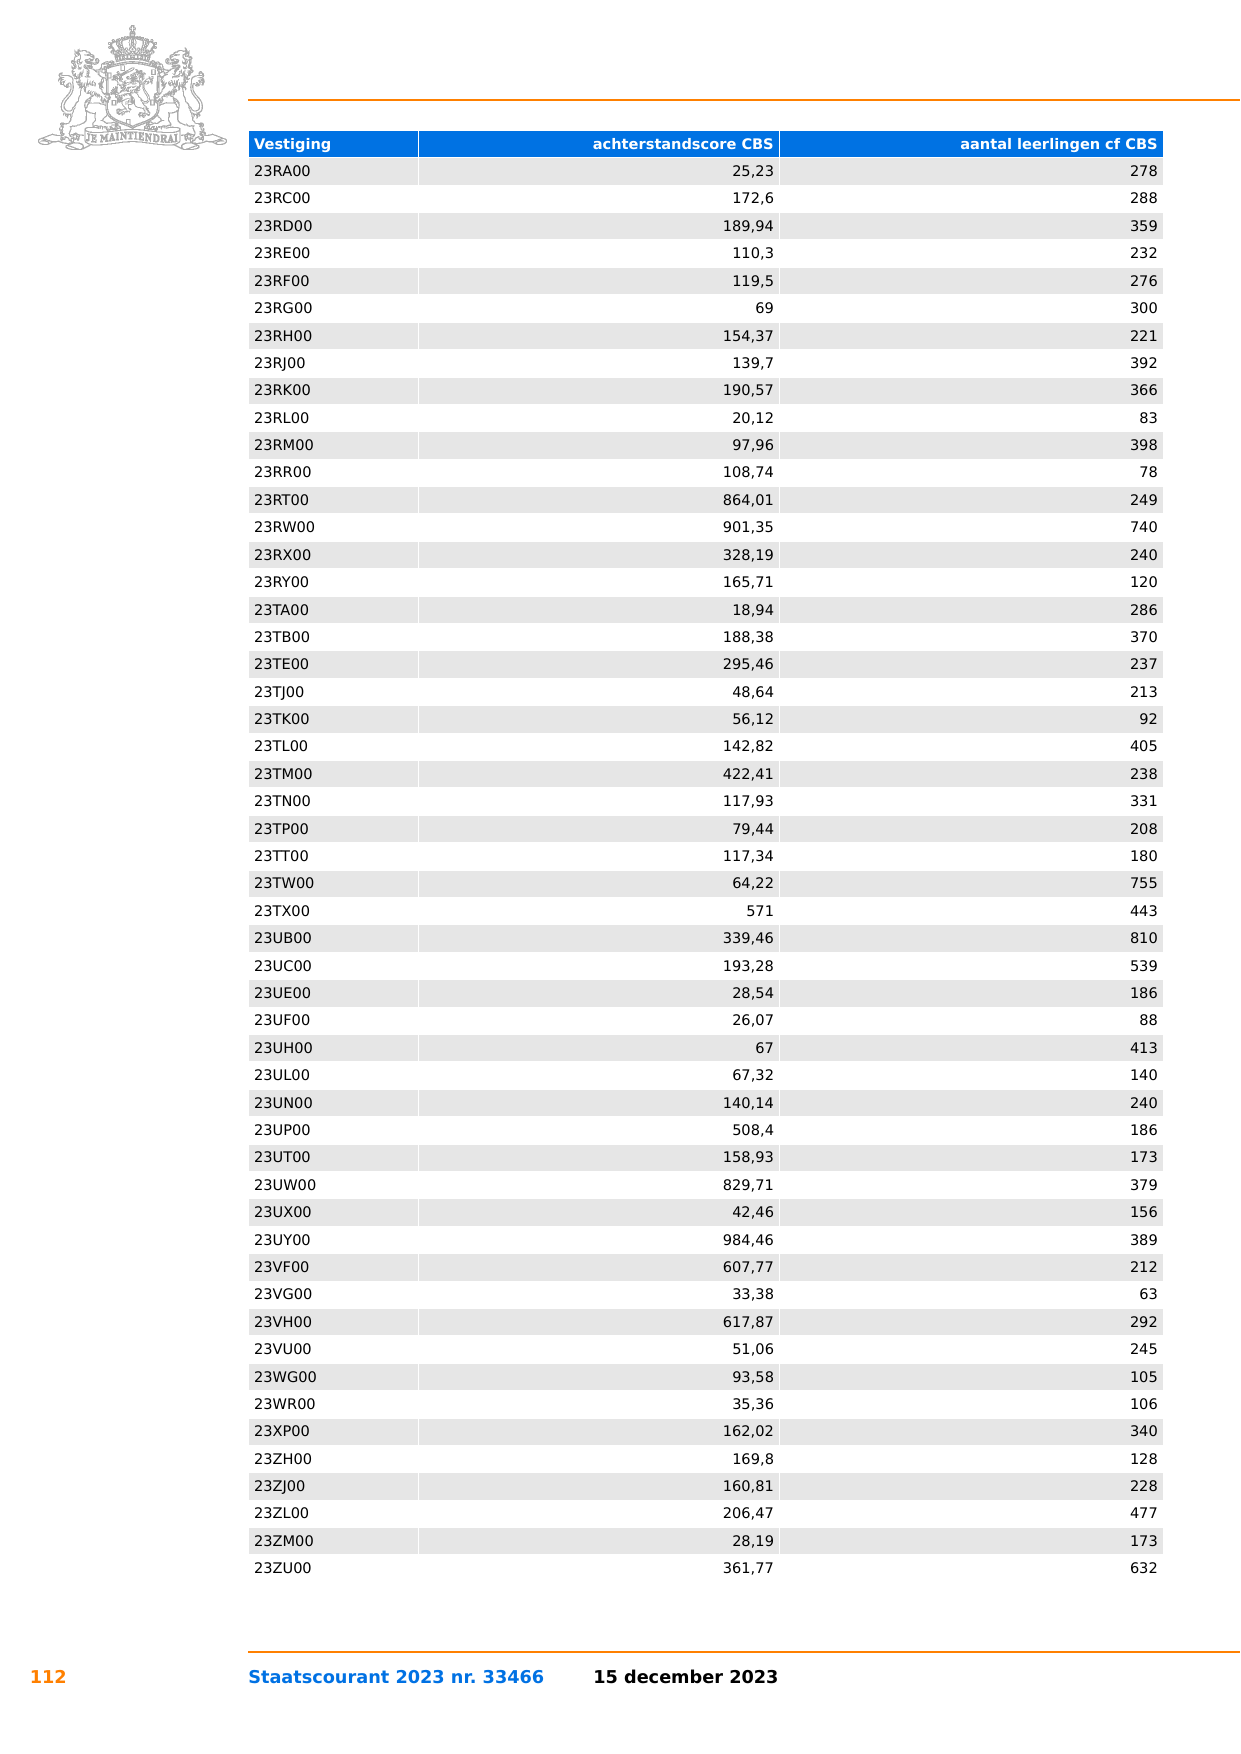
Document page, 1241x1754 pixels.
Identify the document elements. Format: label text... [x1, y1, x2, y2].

table_cell 23RH00 [249, 323, 418, 349]
table_cell 245 [780, 1336, 1163, 1363]
table_cell 23WG00 [249, 1364, 418, 1390]
table_cell 366 [780, 378, 1163, 404]
table_cell 379 [780, 1172, 1163, 1198]
table_cell 23UE00 [249, 980, 418, 1007]
table_cell 78 [780, 460, 1163, 486]
table_cell 110,3 [419, 241, 779, 267]
table_cell 165,71 [419, 569, 779, 596]
table_cell 23ZJ00 [249, 1473, 418, 1500]
table_cell 292 [780, 1309, 1163, 1335]
table_cell 23TW00 [249, 871, 418, 897]
table_cell 190,57 [419, 378, 779, 404]
table_cell 23UN00 [249, 1090, 418, 1116]
table_cell 740 [780, 515, 1163, 541]
table_cell 28,54 [419, 980, 779, 1007]
table_cell 23RE00 [249, 241, 418, 267]
table_cell 172,6 [419, 186, 779, 212]
table_cell 23XP00 [249, 1419, 418, 1445]
table_cell 93,58 [419, 1364, 779, 1390]
table_cell 23UC00 [249, 953, 418, 979]
table_cell 26,07 [419, 1008, 779, 1034]
table_cell 67 [419, 1035, 779, 1061]
table_cell 186 [780, 1117, 1163, 1143]
table_cell 23UW00 [249, 1172, 418, 1198]
table_cell 413 [780, 1035, 1163, 1061]
table_cell 249 [780, 487, 1163, 513]
table_cell 829,71 [419, 1172, 779, 1198]
table_cell 140 [780, 1063, 1163, 1089]
table_cell 186 [780, 980, 1163, 1007]
table_cell 83 [780, 405, 1163, 431]
table_cell 120 [780, 569, 1163, 596]
table_cell 23ZU00 [249, 1556, 418, 1582]
table_cell 140,14 [419, 1090, 779, 1116]
table_cell 398 [780, 432, 1163, 459]
picture [38, 25, 227, 150]
table_cell 607,77 [419, 1254, 779, 1281]
table_cell 508,4 [419, 1117, 779, 1143]
table_cell 221 [780, 323, 1163, 349]
table_cell 97,96 [419, 432, 779, 459]
table_header aantal leerlingen cf CBS [780, 131, 1163, 157]
table_cell 340 [780, 1419, 1163, 1445]
table_cell 35,36 [419, 1391, 779, 1417]
table_cell 23TA00 [249, 597, 418, 623]
table_cell 42,46 [419, 1199, 779, 1226]
table_cell 117,93 [419, 789, 779, 815]
table_cell 240 [780, 1090, 1163, 1116]
table_cell 208 [780, 816, 1163, 842]
table_cell 23VU00 [249, 1336, 418, 1363]
table_cell 206,47 [419, 1501, 779, 1527]
table_cell 23RC00 [249, 186, 418, 212]
table_cell 51,06 [419, 1336, 779, 1363]
table_cell 23UT00 [249, 1145, 418, 1171]
table_cell 139,7 [419, 350, 779, 376]
table_cell 23RT00 [249, 487, 418, 513]
table_header Vestiging [249, 131, 418, 157]
table_cell 23RA00 [249, 158, 418, 185]
table_cell 23TX00 [249, 898, 418, 924]
table_cell 23RJ00 [249, 350, 418, 376]
table_cell 169,8 [419, 1446, 779, 1472]
table_cell 108,74 [419, 460, 779, 486]
table_cell 23TK00 [249, 706, 418, 733]
table_cell 23ZM00 [249, 1528, 418, 1554]
table_cell 173 [780, 1528, 1163, 1554]
table_cell 18,94 [419, 597, 779, 623]
table_cell 278 [780, 158, 1163, 185]
table_cell 20,12 [419, 405, 779, 431]
table_cell 189,94 [419, 213, 779, 239]
table_cell 158,93 [419, 1145, 779, 1171]
table_header achterstandscore CBS [419, 131, 779, 157]
table_cell 23RG00 [249, 295, 418, 322]
table_cell 901,35 [419, 515, 779, 541]
table_cell 331 [780, 789, 1163, 815]
table_cell 79,44 [419, 816, 779, 842]
table_cell 539 [780, 953, 1163, 979]
table_cell 23TJ00 [249, 679, 418, 705]
table_cell 156 [780, 1199, 1163, 1226]
table_cell 392 [780, 350, 1163, 376]
table_cell 23VF00 [249, 1254, 418, 1281]
table_cell 154,37 [419, 323, 779, 349]
table_cell 23UX00 [249, 1199, 418, 1226]
table_cell 33,38 [419, 1282, 779, 1308]
table_cell 23WR00 [249, 1391, 418, 1417]
table_cell 193,28 [419, 953, 779, 979]
table_cell 23RY00 [249, 569, 418, 596]
table_cell 23UL00 [249, 1063, 418, 1089]
table_cell 69 [419, 295, 779, 322]
table_cell 23TB00 [249, 624, 418, 650]
table_cell 23UY00 [249, 1227, 418, 1253]
table_cell 142,82 [419, 734, 779, 760]
table_cell 405 [780, 734, 1163, 760]
table_cell 48,64 [419, 679, 779, 705]
table_cell 23RR00 [249, 460, 418, 486]
table_cell 162,02 [419, 1419, 779, 1445]
table_cell 23TL00 [249, 734, 418, 760]
table_cell 370 [780, 624, 1163, 650]
table_cell 810 [780, 925, 1163, 952]
table_cell 23RM00 [249, 432, 418, 459]
table_cell 180 [780, 843, 1163, 869]
table_cell 23TT00 [249, 843, 418, 869]
table_cell 63 [780, 1282, 1163, 1308]
table_cell 477 [780, 1501, 1163, 1527]
table_cell 286 [780, 597, 1163, 623]
table_cell 212 [780, 1254, 1163, 1281]
table_cell 232 [780, 241, 1163, 267]
table_cell 23RX00 [249, 542, 418, 568]
table_cell 92 [780, 706, 1163, 733]
table_cell 238 [780, 761, 1163, 787]
table_cell 128 [780, 1446, 1163, 1472]
table_cell 23TM00 [249, 761, 418, 787]
table_cell 64,22 [419, 871, 779, 897]
table_cell 188,38 [419, 624, 779, 650]
table_cell 300 [780, 295, 1163, 322]
table_cell 361,77 [419, 1556, 779, 1582]
table_cell 160,81 [419, 1473, 779, 1500]
table_cell 23VG00 [249, 1282, 418, 1308]
table_cell 288 [780, 186, 1163, 212]
table_cell 864,01 [419, 487, 779, 513]
table_cell 23UH00 [249, 1035, 418, 1061]
table_cell 23UP00 [249, 1117, 418, 1143]
table_cell 56,12 [419, 706, 779, 733]
table_cell 984,46 [419, 1227, 779, 1253]
table_cell 339,46 [419, 925, 779, 952]
table_cell 328,19 [419, 542, 779, 568]
table_cell 23RL00 [249, 405, 418, 431]
table_cell 23VH00 [249, 1309, 418, 1335]
table_cell 23RD00 [249, 213, 418, 239]
table_cell 88 [780, 1008, 1163, 1034]
table_cell 240 [780, 542, 1163, 568]
table_cell 25,23 [419, 158, 779, 185]
table_cell 617,87 [419, 1309, 779, 1335]
table_cell 23TE00 [249, 651, 418, 678]
table_cell 28,19 [419, 1528, 779, 1554]
table_cell 117,34 [419, 843, 779, 869]
table_cell 755 [780, 871, 1163, 897]
table_cell 632 [780, 1556, 1163, 1582]
table_cell 23RF00 [249, 268, 418, 294]
table_cell 228 [780, 1473, 1163, 1500]
table_cell 23ZH00 [249, 1446, 418, 1472]
table_cell 106 [780, 1391, 1163, 1417]
table_cell 23ZL00 [249, 1501, 418, 1527]
table_cell 571 [419, 898, 779, 924]
table_cell 173 [780, 1145, 1163, 1171]
table_cell 23UF00 [249, 1008, 418, 1034]
table_cell 105 [780, 1364, 1163, 1390]
table_cell 23TN00 [249, 789, 418, 815]
table_cell 443 [780, 898, 1163, 924]
table_cell 422,41 [419, 761, 779, 787]
table_cell 295,46 [419, 651, 779, 678]
table_cell 23RW00 [249, 515, 418, 541]
table_cell 213 [780, 679, 1163, 705]
table_cell 237 [780, 651, 1163, 678]
table_cell 67,32 [419, 1063, 779, 1089]
table_cell 119,5 [419, 268, 779, 294]
table_cell 276 [780, 268, 1163, 294]
table_cell 23TP00 [249, 816, 418, 842]
table_cell 23RK00 [249, 378, 418, 404]
table_cell 359 [780, 213, 1163, 239]
table_cell 389 [780, 1227, 1163, 1253]
table_cell 23UB00 [249, 925, 418, 952]
